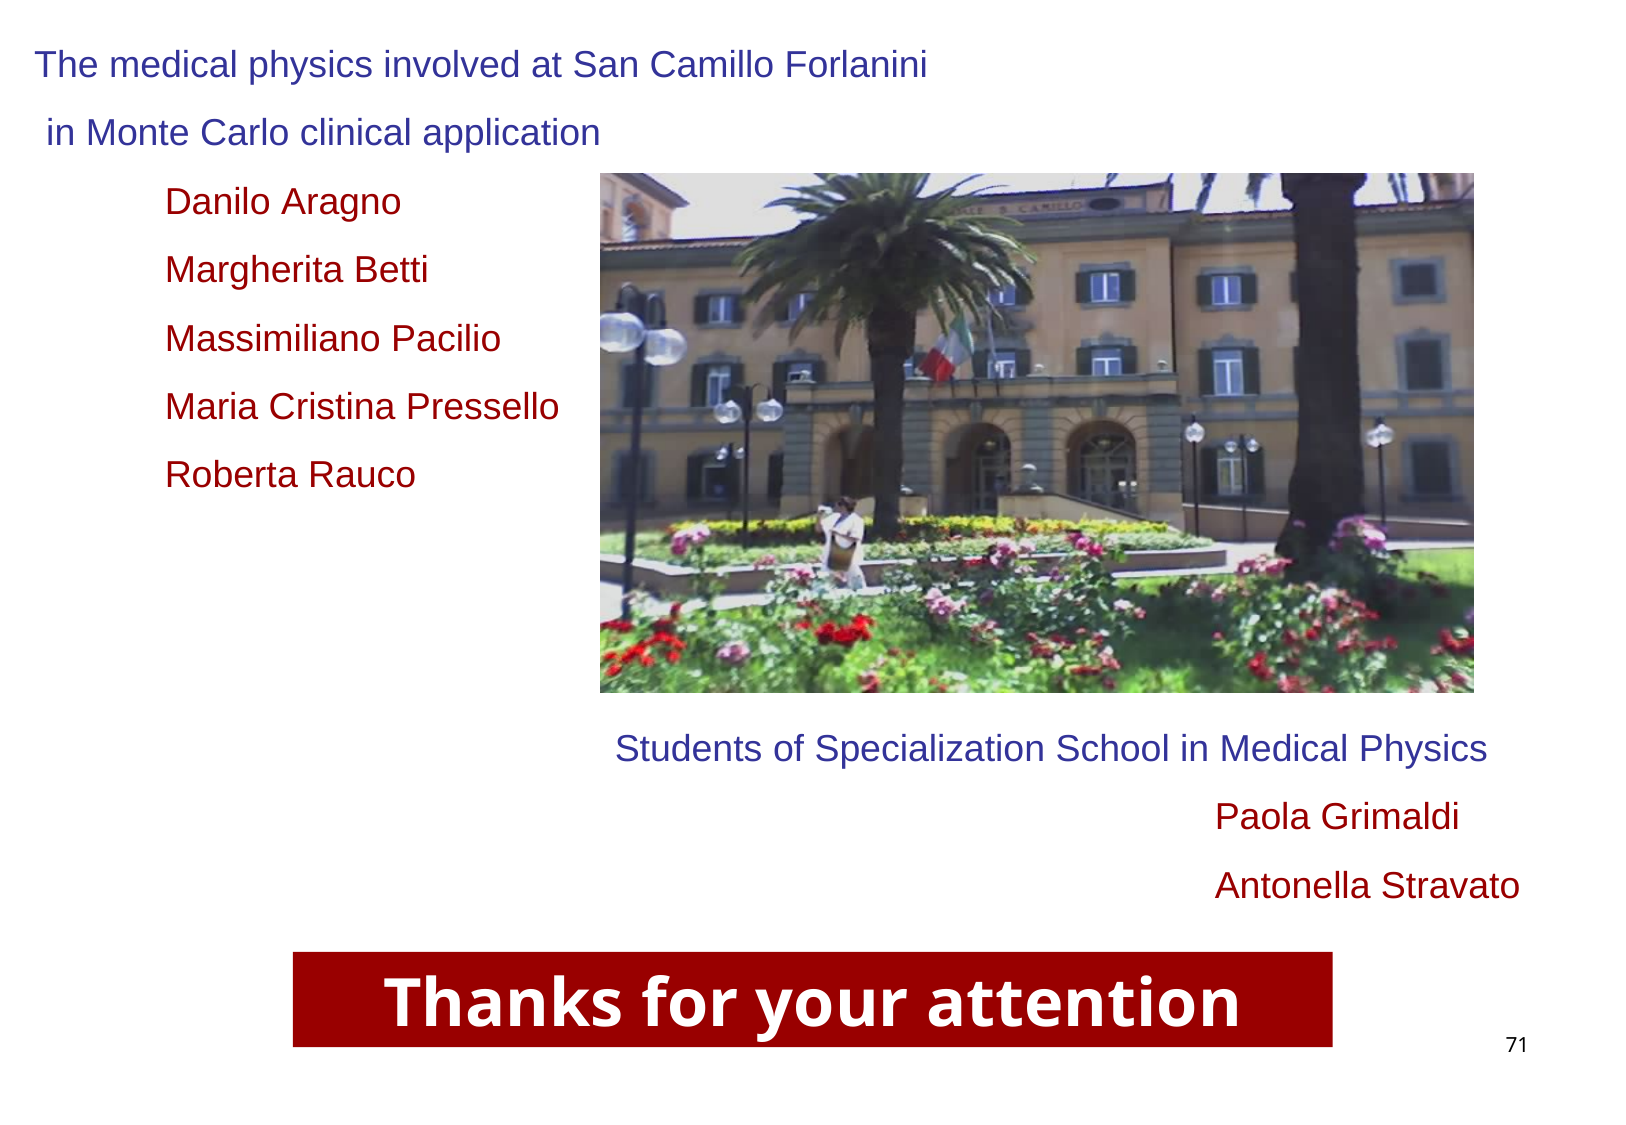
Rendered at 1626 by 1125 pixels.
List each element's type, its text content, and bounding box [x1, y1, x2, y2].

picture [600, 173, 1474, 693]
text_box Thanks for your attention [292, 951, 1333, 1048]
text_box The medical physics involved at San Camillo Forlanini in Monte Carlo clinical application Danilo Aragno Margherita Betti Massimiliano Pacilio Maria Cristina Pressello Roberta Rauco Students of Specialization School in Medical Physics Paola Grimaldi Antonella Stravato [0, 32, 1626, 914]
